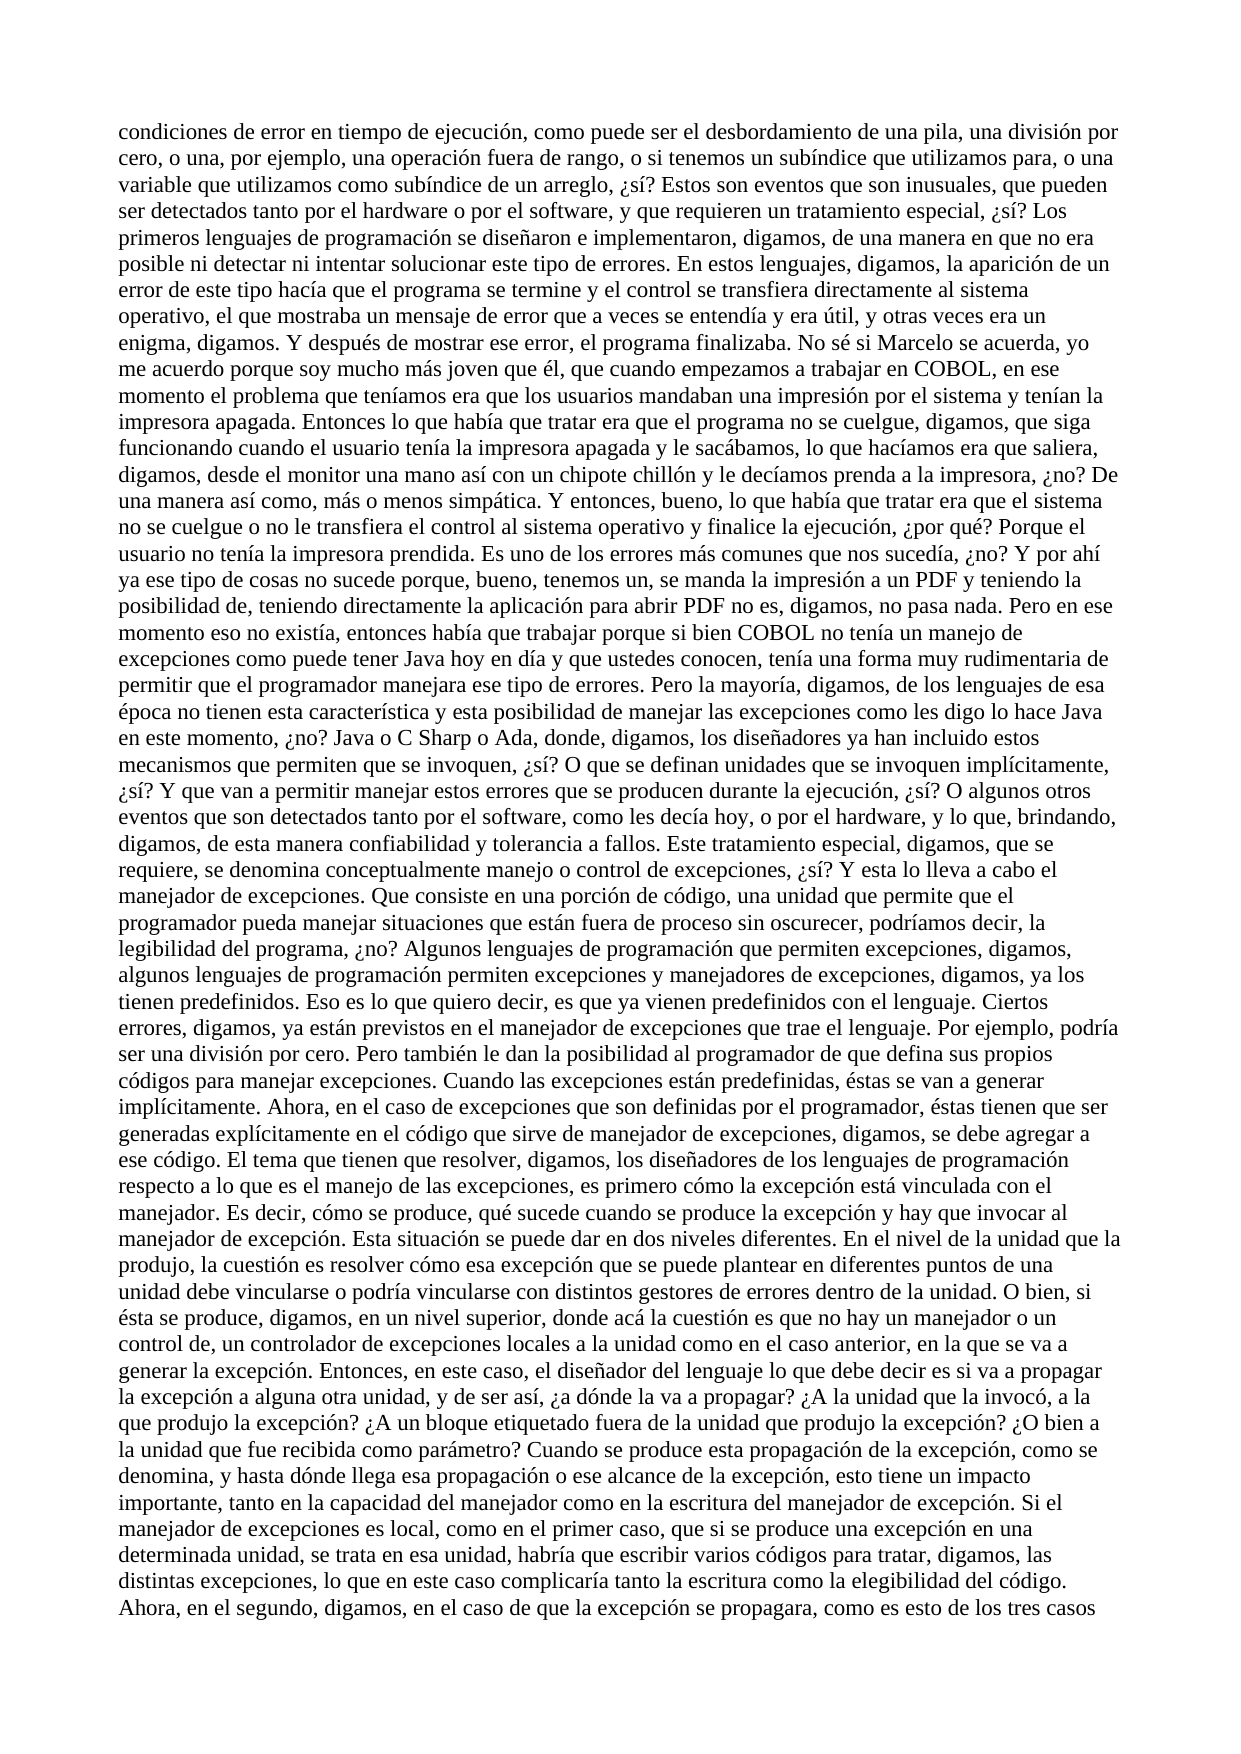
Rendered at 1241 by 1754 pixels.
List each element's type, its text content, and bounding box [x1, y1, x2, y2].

text condiciones de error en tiempo de ejecución, como puede ser el desbordamiento de una pila, una división por cero, o una, por ejemplo, una operación fuera de rango, o si tenemos un subíndice que utilizamos para, o una variable que utilizamos como subíndice de un arreglo, ¿sí? Estos son eventos que son inusuales, que pueden ser detectados tanto por el hardware o por el software, y que requieren un tratamiento especial, ¿sí? Los primeros lenguajes de programación se diseñaron e implementaron, digamos, de una manera en que no era posible ni detectar ni intentar solucionar este tipo de errores. En estos lenguajes, digamos, la aparición de un error de este tipo hacía que el programa se termine y el control se transfiera directamente al sistema operativo, el que mostraba un mensaje de error que a veces se entendía y era útil, y otras veces era un enigma, digamos. Y después de mostrar ese error, el programa finalizaba. No sé si Marcelo se acuerda, yo me acuerdo porque soy mucho más joven que él, que cuando empezamos a trabajar en COBOL, en ese momento el problema que teníamos era que los usuarios mandaban una impresión por el sistema y tenían la impresora apagada. Entonces lo que había que tratar era que el programa no se cuelgue, digamos, que siga funcionando cuando el usuario tenía la impresora apagada y le sacábamos, lo que hacíamos era que saliera, digamos, desde el monitor una mano así con un chipote chillón y le decíamos prenda a la impresora, ¿no? De una manera así como, más o menos simpática. Y entonces, bueno, lo que había que tratar era que el sistema no se cuelgue o no le transfiera el control al sistema operativo y finalice la ejecución, ¿por qué? Porque el usuario no tenía la impresora prendida. Es uno de los errores más comunes que nos sucedía, ¿no? Y por ahí ya ese tipo de cosas no sucede porque, bueno, tenemos un, se manda la impresión a un PDF y teniendo la posibilidad de, teniendo directamente la aplicación para abrir PDF no es, digamos, no pasa nada. Pero en ese momento eso no existía, entonces había que trabajar porque si bien COBOL no tenía un manejo de excepciones como puede tener Java hoy en día y que ustedes conocen, tenía una forma muy rudimentaria de permitir que el programador manejara ese tipo de errores. Pero la mayoría, digamos, de los lenguajes de esa época no tienen esta característica y esta posibilidad de manejar las excepciones como les digo lo hace Java en este momento, ¿no? Java o C Sharp o Ada, donde, digamos, los diseñadores ya han incluido estos mecanismos que permiten que se invoquen, ¿sí? O que se definan unidades que se invoquen implícitamente, ¿sí? Y que van a permitir manejar estos errores que se producen durante la ejecución, ¿sí? O algunos otros eventos que son detectados tanto por el software, como les decía hoy, o por el hardware, y lo que, brindando, digamos, de esta manera confiabilidad y tolerancia a fallos. Este tratamiento especial, digamos, que se requiere, se denomina conceptualmente manejo o control de excepciones, ¿sí? Y esta lo lleva a cabo el manejador de excepciones. Que consiste en una porción de código, una unidad que permite que el programador pueda manejar situaciones que están fuera de proceso sin oscurecer, podríamos decir, la legibilidad del programa, ¿no? Algunos lenguajes de programación que permiten excepciones, digamos, algunos lenguajes de programación permiten excepciones y manejadores de excepciones, digamos, ya los tienen predefinidos. Eso es lo que quiero decir, es que ya vienen predefinidos con el lenguaje. Ciertos errores, digamos, ya están previstos en el manejador de excepciones que trae el lenguaje. Por ejemplo, podría ser una división por cero. Pero también le dan la posibilidad al programador de que defina sus propios códigos para manejar excepciones. Cuando las excepciones están predefinidas, éstas se van a generar implícitamente. Ahora, en el caso de excepciones que son definidas por el programador, éstas tienen que ser generadas explícitamente en el código que sirve de manejador de excepciones, digamos, se debe agregar a ese código. El tema que tienen que resolver, digamos, los diseñadores de los lenguajes de programación respecto a lo que es el manejo de las excepciones, es primero cómo la excepción está vinculada con el manejador. Es decir, cómo se produce, qué sucede cuando se produce la excepción y hay que invocar al manejador de excepción. Esta situación se puede dar en dos niveles diferentes. En el nivel de la unidad que la produjo, la cuestión es resolver cómo esa excepción que se puede plantear en diferentes puntos de una unidad debe vincularse o podría vincularse con distintos gestores de errores dentro de la unidad. O bien, si ésta se produce, digamos, en un nivel superior, donde acá la cuestión es que no hay un manejador o un control de, un controlador de excepciones locales a la unidad como en el caso anterior, en la que se va a generar la excepción. Entonces, en este caso, el diseñador del lenguaje lo que debe decir es si va a propagar la excepción a alguna otra unidad, y de ser así, ¿a dónde la va a propagar? ¿A la unidad que la invocó, a la que produjo la excepción? ¿A un bloque etiquetado fuera de la unidad que produjo la excepción? ¿O bien a la unidad que fue recibida como parámetro? Cuando se produce esta propagación de la excepción, como se denomina, y hasta dónde llega esa propagación o ese alcance de la excepción, esto tiene un impacto importante, tanto en la capacidad del manejador como en la escritura del manejador de excepción. Si el manejador de excepciones es local, como en el primer caso, que si se produce una excepción en una determinada unidad, se trata en esa unidad, habría que escribir varios códigos para tratar, digamos, las distintas excepciones, lo que en este caso complicaría tanto la escritura como la elegibilidad del código. Ahora, en el segundo, digamos, en el caso de que la excepción se propagara, como es esto de los tres casos [118, 118, 1122, 1620]
